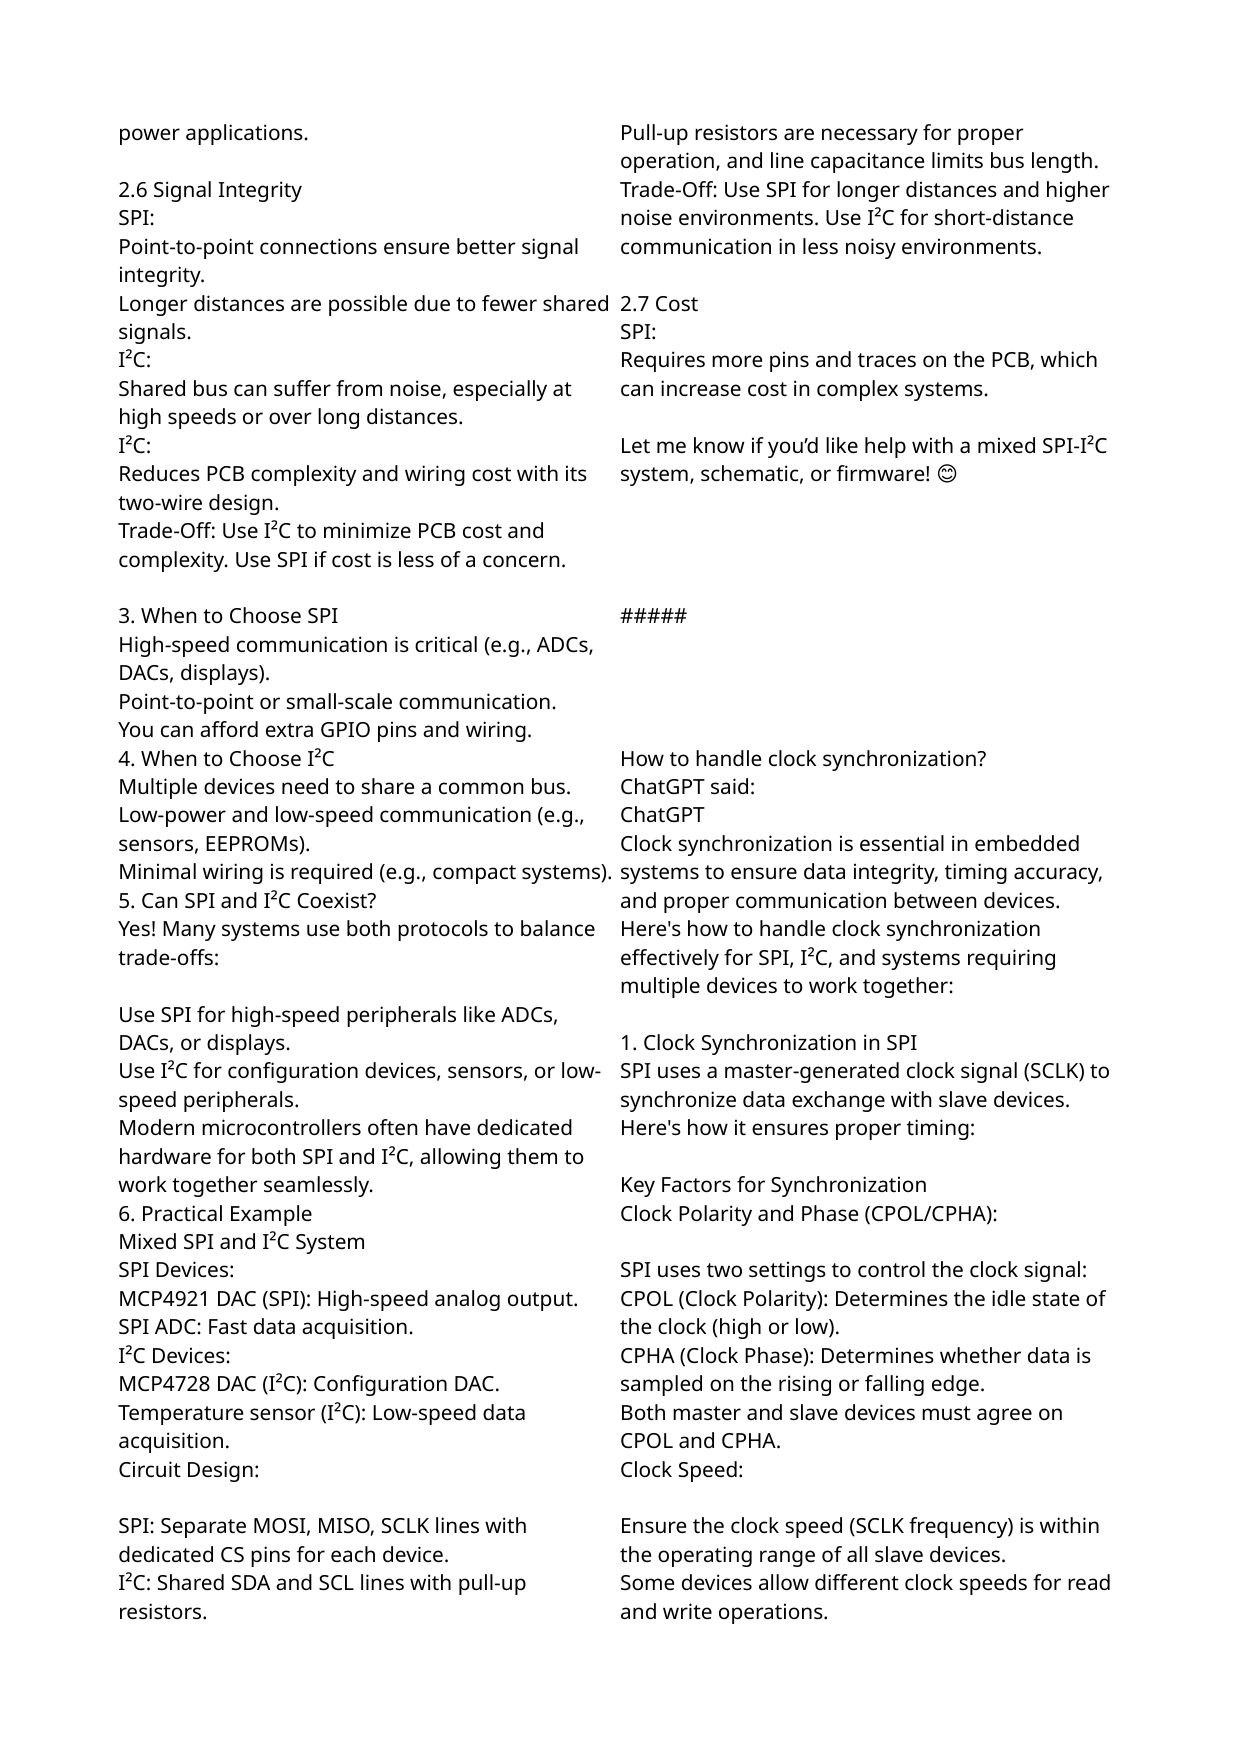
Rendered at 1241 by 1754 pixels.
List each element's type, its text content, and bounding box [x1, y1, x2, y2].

text MCP4921 DAC (SPI): High-speed analog output. [118, 1284, 620, 1312]
text 4. When to Choose I²C [118, 744, 620, 772]
text power applications. [118, 118, 620, 147]
text Clock Speed: [620, 1455, 1122, 1483]
text Multiple devices need to share a common bus. [118, 772, 620, 801]
text Use I²C for configuration devices, sensors, or low-speed peripherals. [118, 1057, 620, 1113]
text 5. Can SPI and I²C Coexist? [118, 886, 620, 914]
text 1. Clock Synchronization in SPI [620, 1028, 1122, 1057]
text How to handle clock synchronization? [620, 744, 1122, 772]
text Point-to-point or small-scale communication. [118, 687, 620, 715]
text I²C Devices: [118, 1341, 620, 1369]
text Circuit Design: [118, 1455, 620, 1483]
text 2.7 Cost [620, 289, 1122, 317]
text SPI Devices: [118, 1256, 620, 1284]
text High-speed communication is critical (e.g., ADCs, DACs, displays). [118, 630, 620, 687]
text ##### [620, 602, 1122, 630]
text CPOL (Clock Polarity): Determines the idle state of the clock (high or low). [620, 1284, 1122, 1341]
text Minimal wiring is required (e.g., compact systems). [118, 857, 620, 886]
text Yes! Many systems use both protocols to balance trade-offs: [118, 914, 620, 971]
text Key Factors for Synchronization [620, 1170, 1122, 1199]
text 6. Practical Example [118, 1199, 620, 1227]
text SPI: Separate MOSI, MISO, SCLK lines with dedicated CS pins for each device. [118, 1512, 620, 1568]
text You can afford extra GPIO pins and wiring. [118, 715, 620, 744]
text Clock synchronization is essential in embedded systems to ensure data integrity, timing accuracy, and proper communication between devices. Here's how to handle clock synchronization effectively for SPI, I²C, and systems requiring multiple devices to work together: [620, 829, 1122, 1000]
text Trade-Off: Use SPI for longer distances and higher noise environments. Use I²C for short-distance communication in less noisy environments. [620, 175, 1122, 260]
text Trade-Off: Use I²C to minimize PCB cost and complexity. Use SPI if cost is less of a concern. [118, 516, 620, 573]
text CPHA (Clock Phase): Determines whether data is sampled on the rising or falling edge. [620, 1341, 1122, 1398]
text I²C: Shared SDA and SCL lines with pull-up resistors. [118, 1568, 620, 1625]
text 2.6 Signal Integrity [118, 175, 620, 203]
text SPI uses a master-generated clock signal (SCLK) to synchronize data exchange with slave devices. Here's how it ensures proper timing: [620, 1057, 1122, 1142]
text Point-to-point connections ensure better signal integrity. [118, 232, 620, 289]
text Let me know if you’d like help with a mixed SPI-I²C system, schematic, or firmware! 😊 [620, 431, 1122, 488]
text Pull-up resistors are necessary for proper operation, and line capacitance limits bus length. [620, 118, 1122, 175]
text I²C: [118, 346, 620, 374]
text Low-power and low-speed communication (e.g., sensors, EEPROMs). [118, 801, 620, 857]
text Ensure the clock speed (SCLK frequency) is within the operating range of all slave devices. [620, 1512, 1122, 1568]
text Some devices allow different clock speeds for read and write operations. [620, 1568, 1122, 1625]
text SPI uses two settings to control the clock signal: [620, 1256, 1122, 1284]
text Modern microcontrollers often have dedicated hardware for both SPI and I²C, allowing them to work together seamlessly. [118, 1113, 620, 1199]
text Clock Polarity and Phase (CPOL/CPHA): [620, 1199, 1122, 1227]
text I²C: [118, 431, 620, 459]
text MCP4728 DAC (I²C): Configuration DAC. [118, 1369, 620, 1398]
text ChatGPT said: [620, 772, 1122, 801]
text Shared bus can suffer from noise, especially at high speeds or over long distances. [118, 374, 620, 431]
text Reduces PCB complexity and wiring cost with its two-wire design. [118, 459, 620, 516]
text SPI: [118, 203, 620, 232]
text Temperature sensor (I²C): Low-speed data acquisition. [118, 1398, 620, 1455]
text 3. When to Choose SPI [118, 602, 620, 630]
text Both master and slave devices must agree on CPOL and CPHA. [620, 1398, 1122, 1455]
text Requires more pins and traces on the PCB, which can increase cost in complex systems. [620, 346, 1122, 402]
text SPI ADC: Fast data acquisition. [118, 1312, 620, 1341]
text ChatGPT [620, 801, 1122, 829]
text SPI: [620, 317, 1122, 346]
text Mixed SPI and I²C System [118, 1227, 620, 1256]
text Use SPI for high-speed peripherals like ADCs, DACs, or displays. [118, 1000, 620, 1057]
text Longer distances are possible due to fewer shared signals. [118, 289, 620, 346]
